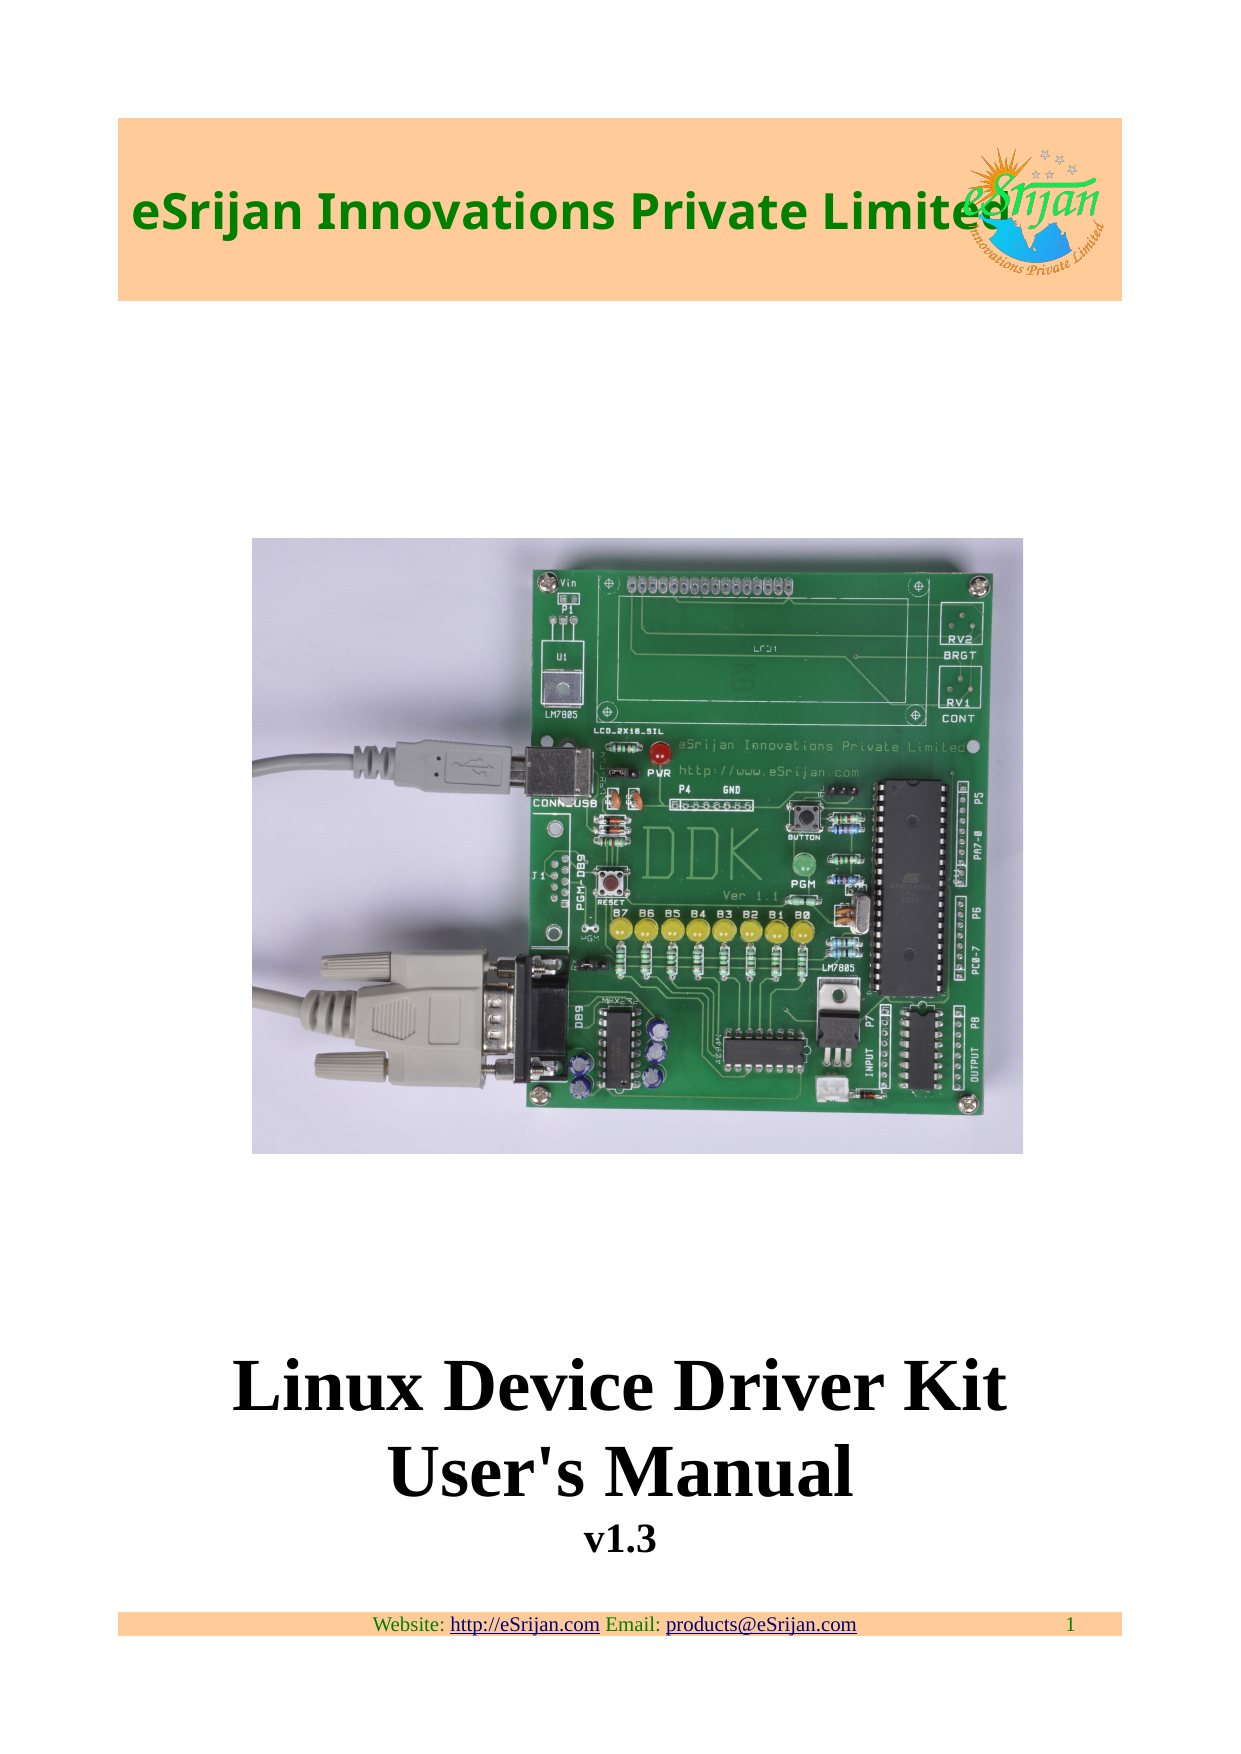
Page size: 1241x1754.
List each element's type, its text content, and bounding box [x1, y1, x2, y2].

text Linux Device Driver Kit [118, 1341, 1122, 1427]
picture [252, 538, 1024, 1154]
picture [958, 126, 1114, 282]
text User's Manual [118, 1427, 1122, 1513]
text v1.3 [118, 1513, 1122, 1561]
